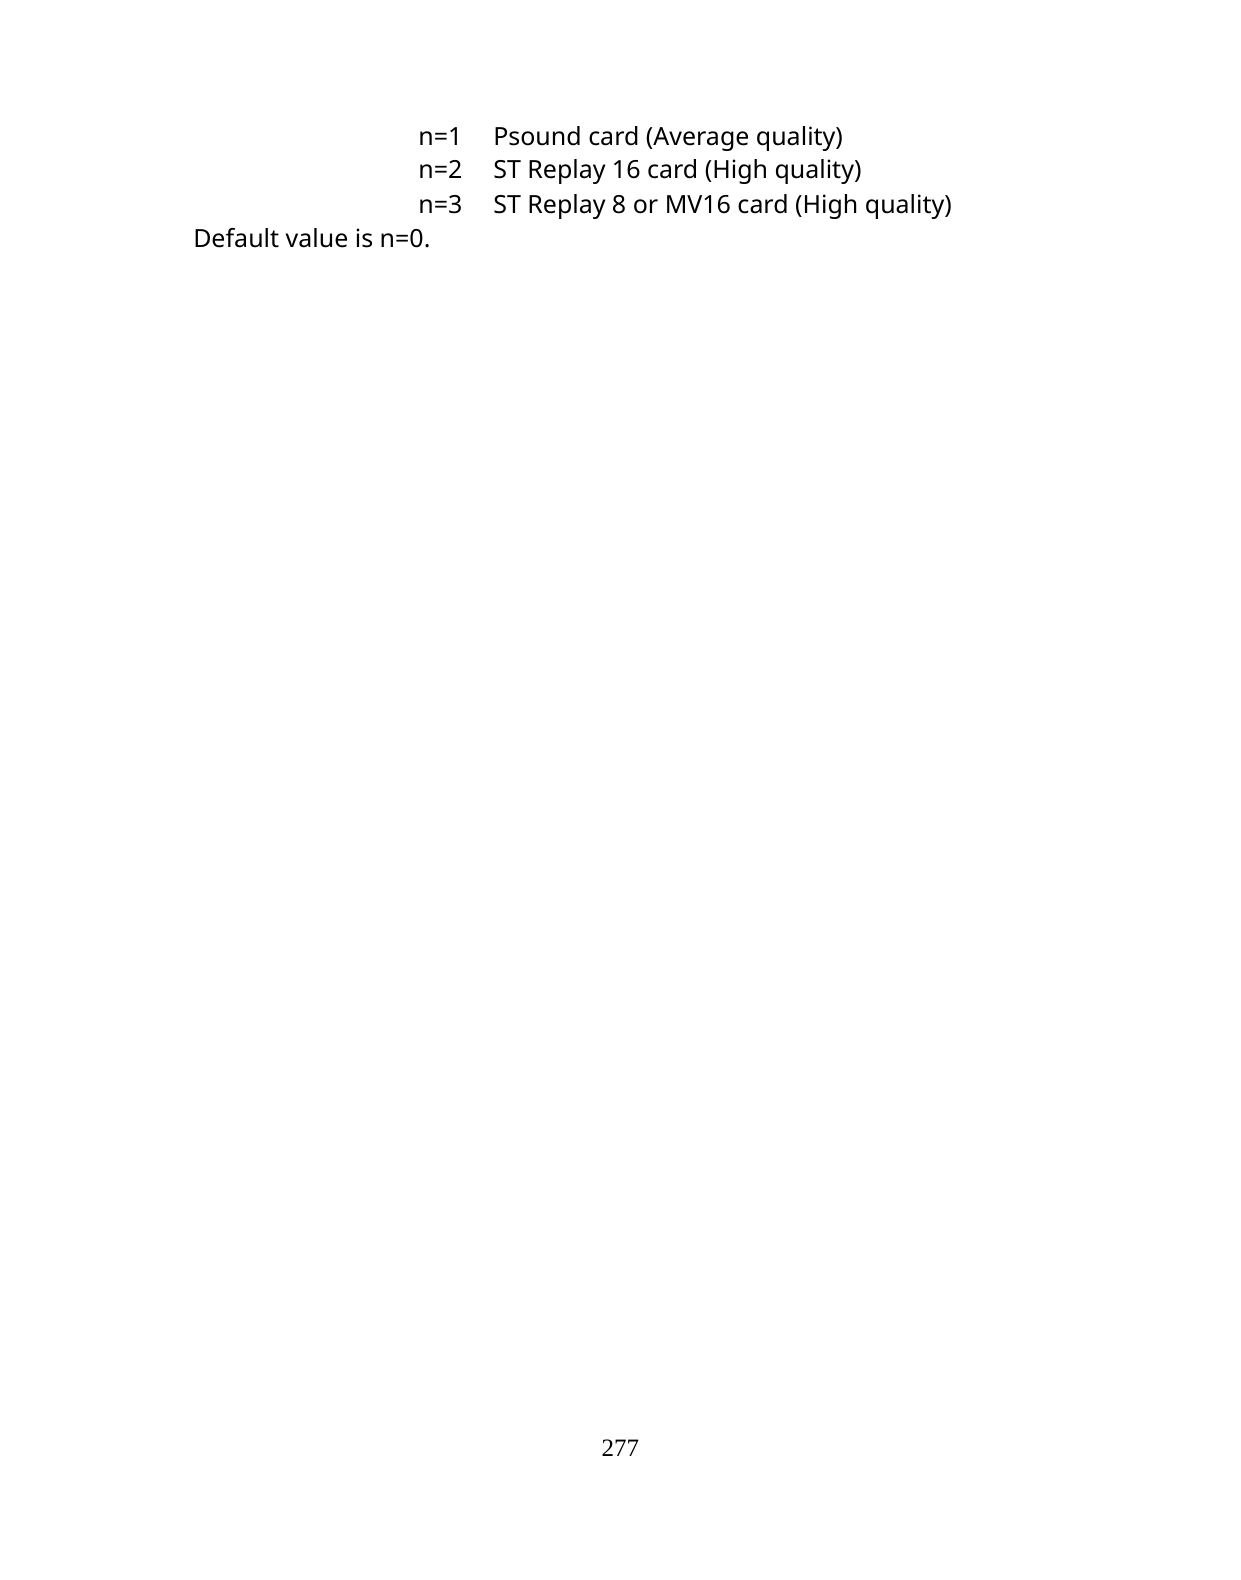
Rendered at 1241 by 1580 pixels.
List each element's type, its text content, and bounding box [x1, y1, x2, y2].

text n=3 ST Replay 8 or MV16 card (High quality) [118, 186, 1123, 220]
text n=1 Psound card (Average quality) [118, 118, 1123, 152]
text Default value is n=0. [118, 220, 1123, 254]
text n=2 ST Replay 16 card (High quality) [118, 152, 1123, 186]
